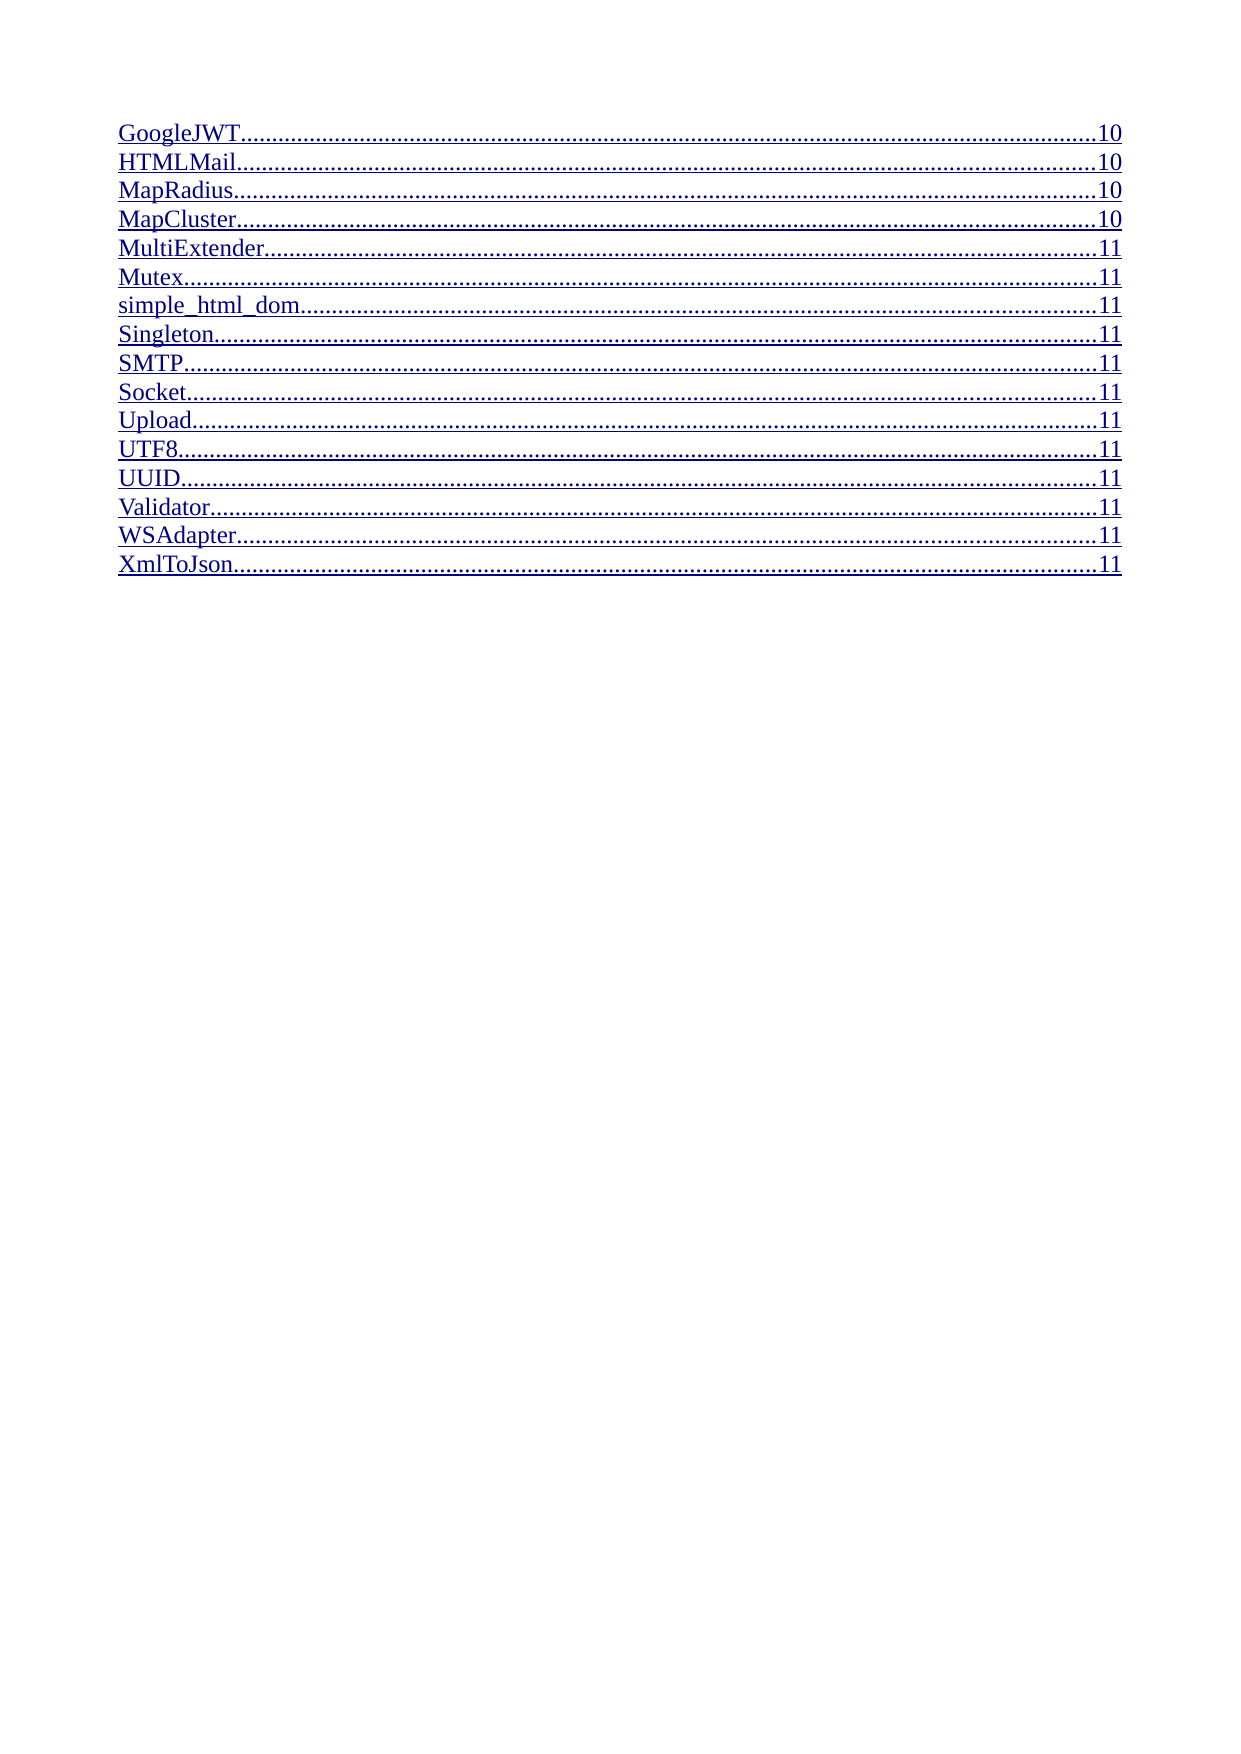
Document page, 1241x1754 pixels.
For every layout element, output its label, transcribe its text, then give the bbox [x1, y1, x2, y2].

text Upload 11 [118, 406, 1122, 431]
text simple_html_dom 11 [118, 291, 1122, 316]
text MultiExtender 11 [118, 233, 1122, 258]
text Socket 11 [118, 377, 1122, 402]
text XmlToJson 11 [118, 549, 1122, 574]
text MapRadius 10 [118, 176, 1122, 201]
text GoogleJWT 10 [118, 118, 1122, 143]
text MapCluster 10 [118, 204, 1122, 229]
text SMTP 11 [118, 348, 1122, 373]
text Singleton 11 [118, 319, 1122, 344]
text UUID 11 [118, 463, 1122, 488]
text Validator 11 [118, 492, 1122, 517]
text WSAdapter 11 [118, 521, 1122, 546]
text Mutex 11 [118, 262, 1122, 287]
text HTMLMail 10 [118, 147, 1122, 172]
text UTF8 11 [118, 434, 1122, 459]
